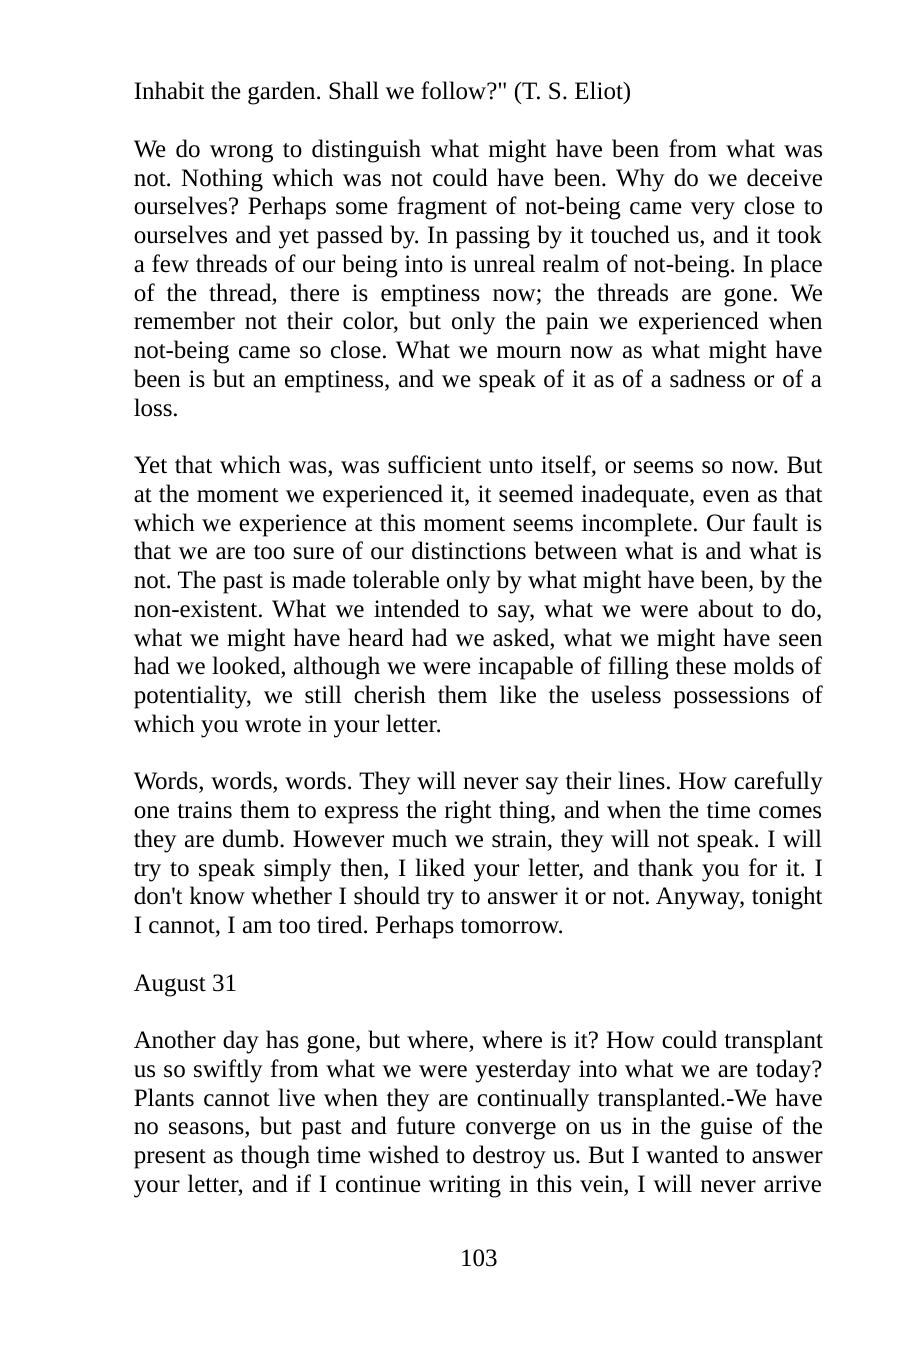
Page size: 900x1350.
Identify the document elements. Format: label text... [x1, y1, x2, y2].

text August 31 [133, 968, 823, 996]
text Yet that which was, was sufficient unto itself, or seems so now. But at the moment we experienced it, it seemed inadequate, even as that which we experience at this moment seems incomplete. Our fault is that we are too sure of our distinctions between what is and what is not. The past is made tolerable only by what might have been, by the non-existent. What we intended to say, what we were about to do, what we might have heard had we asked, what we might have seen had we looked, although we were incapable of filling these molds of potentiality, we still cherish them like the useless possessions of which you wrote in your letter. [133, 450, 823, 738]
text Another day has gone, but where, where is it? How could transplant us so swiftly from what we were yesterday into what we are today? Plants cannot live when they are continually transplanted.-We have no seasons, but past and future converge on us in the guise of the present as though time wished to destroy us. But I wanted to answer your letter, and if I continue writing in this vein, I will never arrive [133, 1025, 823, 1198]
text We do wrong to distinguish what might have been from what was not. Nothing which was not could have been. Why do we deceive ourselves? Perhaps some fragment of not-being came very close to ourselves and yet passed by. In passing by it touched us, and it took a few threads of our being into is unreal realm of not-being. In place of the thread, there is emptiness now; the threads are gone. We remember not their color, but only the pain we experienced when not-being came so close. What we mourn now as what might have been is but an emptiness, and we speak of it as of a sadness or of a loss. [133, 134, 823, 421]
text Words, words, words. They will never say their lines. How carefully one trains them to express the right thing, and when the time comes they are dumb. However much we strain, they will not speak. I will try to speak simply then, I liked your letter, and thank you for it. I don't know whether I should try to answer it or not. Anyway, tonight I cannot, I am too tired. Perhaps tomorrow. [133, 766, 823, 939]
text Inhabit the garden. Shall we follow?" (T. S. Eliot) [133, 76, 823, 105]
